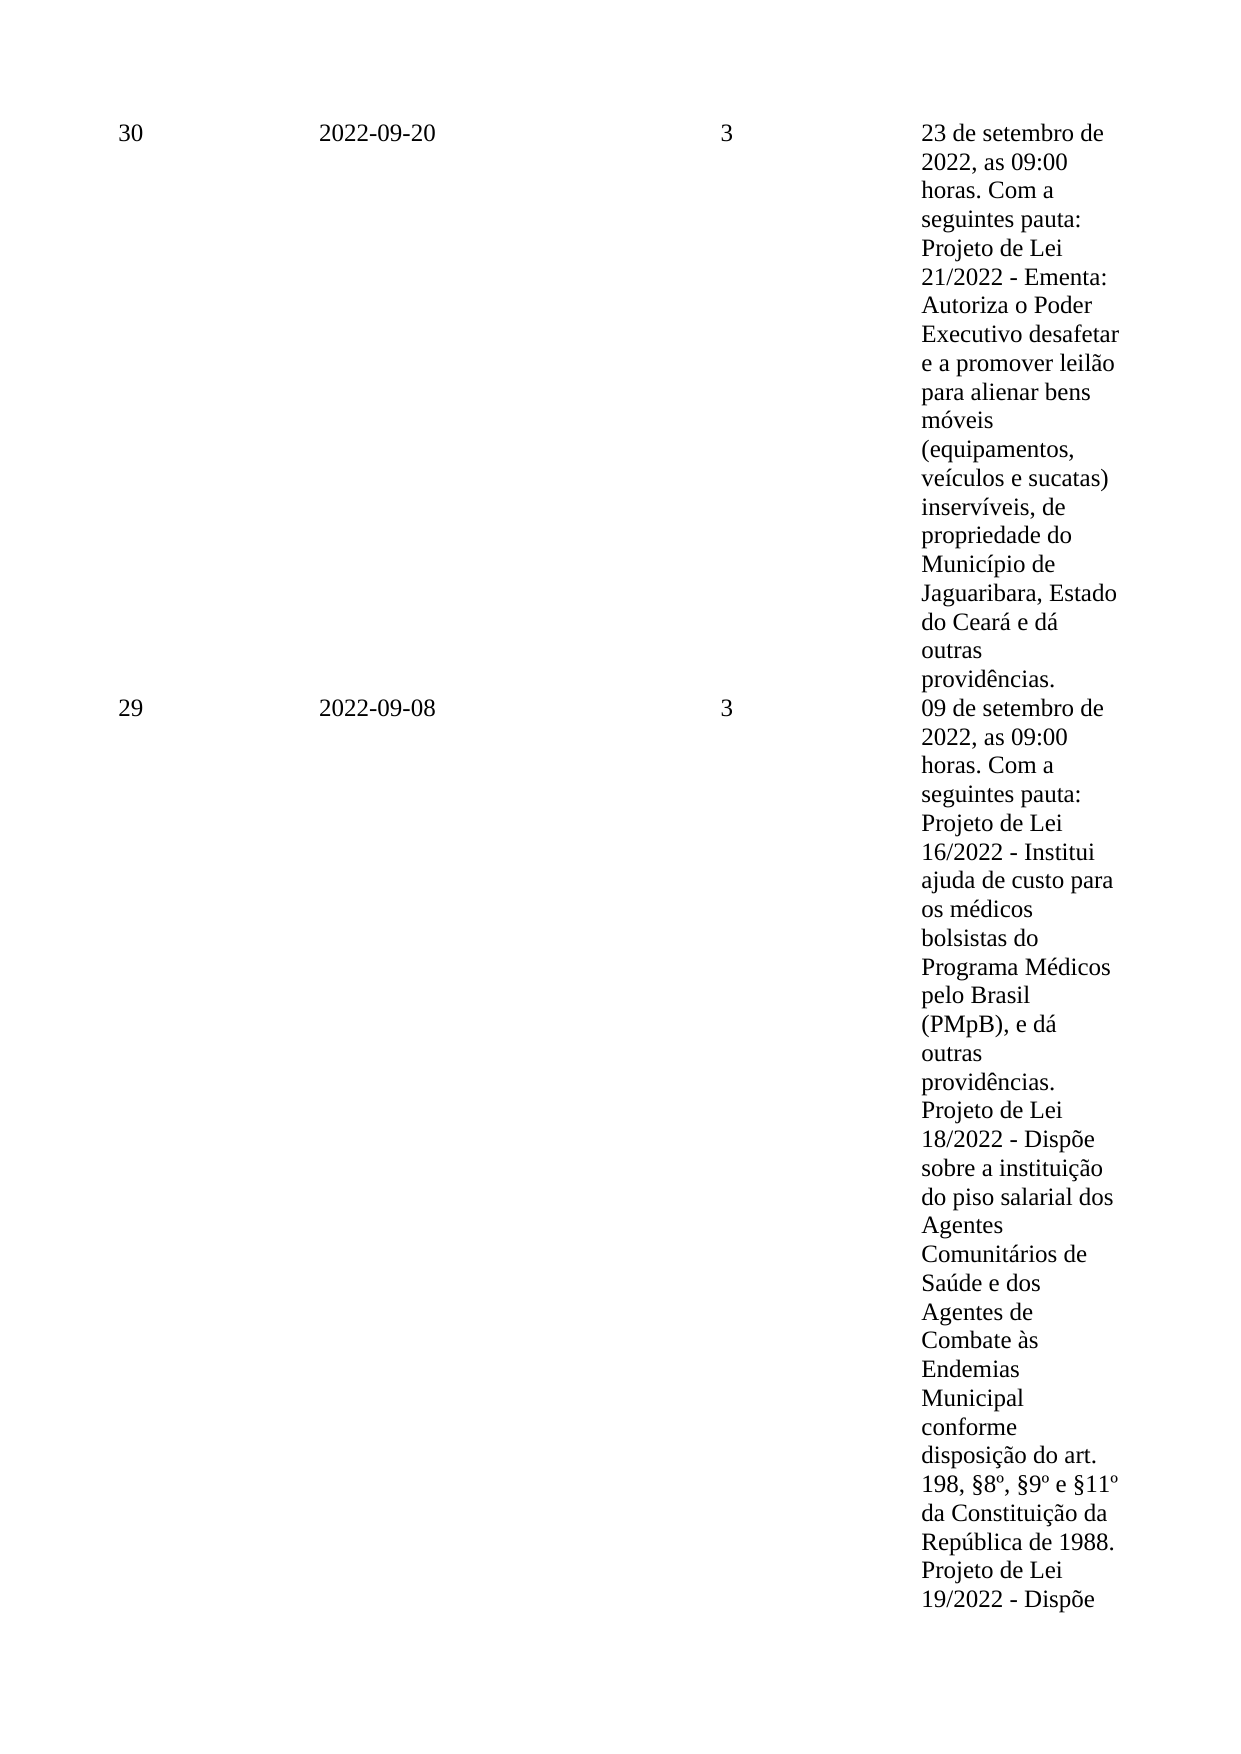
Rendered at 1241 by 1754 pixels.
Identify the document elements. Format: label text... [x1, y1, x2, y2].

table_cell 2022-09-20 [319, 118, 519, 693]
table_cell 3 [720, 693, 921, 1613]
table_cell 30 [118, 118, 319, 693]
table_cell 29 [118, 693, 319, 1613]
table_cell 3 [720, 118, 921, 693]
table_cell 09 de setembro de 2022, as 09:00 horas. Com a seguintes pauta: Projeto de Lei 16/2022 - Institui ajuda de custo para os médicos bolsistas do Programa Médicos pelo Brasil (PMpB), e dá outras providências. Projeto de Lei 18/2022 - Dispõe sobre a instituição do piso salarial dos Agentes Comunitários de Saúde e dos Agentes de Combate às Endemias Municipal conforme disposição do art. 198, §8º, §9º e §11º da Constituição da República de 1988. Projeto de Lei 19/2022 - Dispõe [921, 693, 1122, 1613]
table_cell [520, 693, 720, 1613]
table_cell 2022-09-08 [319, 693, 519, 1613]
table_cell [520, 118, 720, 693]
table_cell 23 de setembro de 2022, as 09:00 horas. Com a seguintes pauta: Projeto de Lei 21/2022 - Ementa: Autoriza o Poder Executivo desafetar e a promover leilão para alienar bens móveis (equipamentos, veículos e sucatas) inservíveis, de propriedade do Município de Jaguaribara, Estado do Ceará e dá outras providências. [921, 118, 1122, 693]
